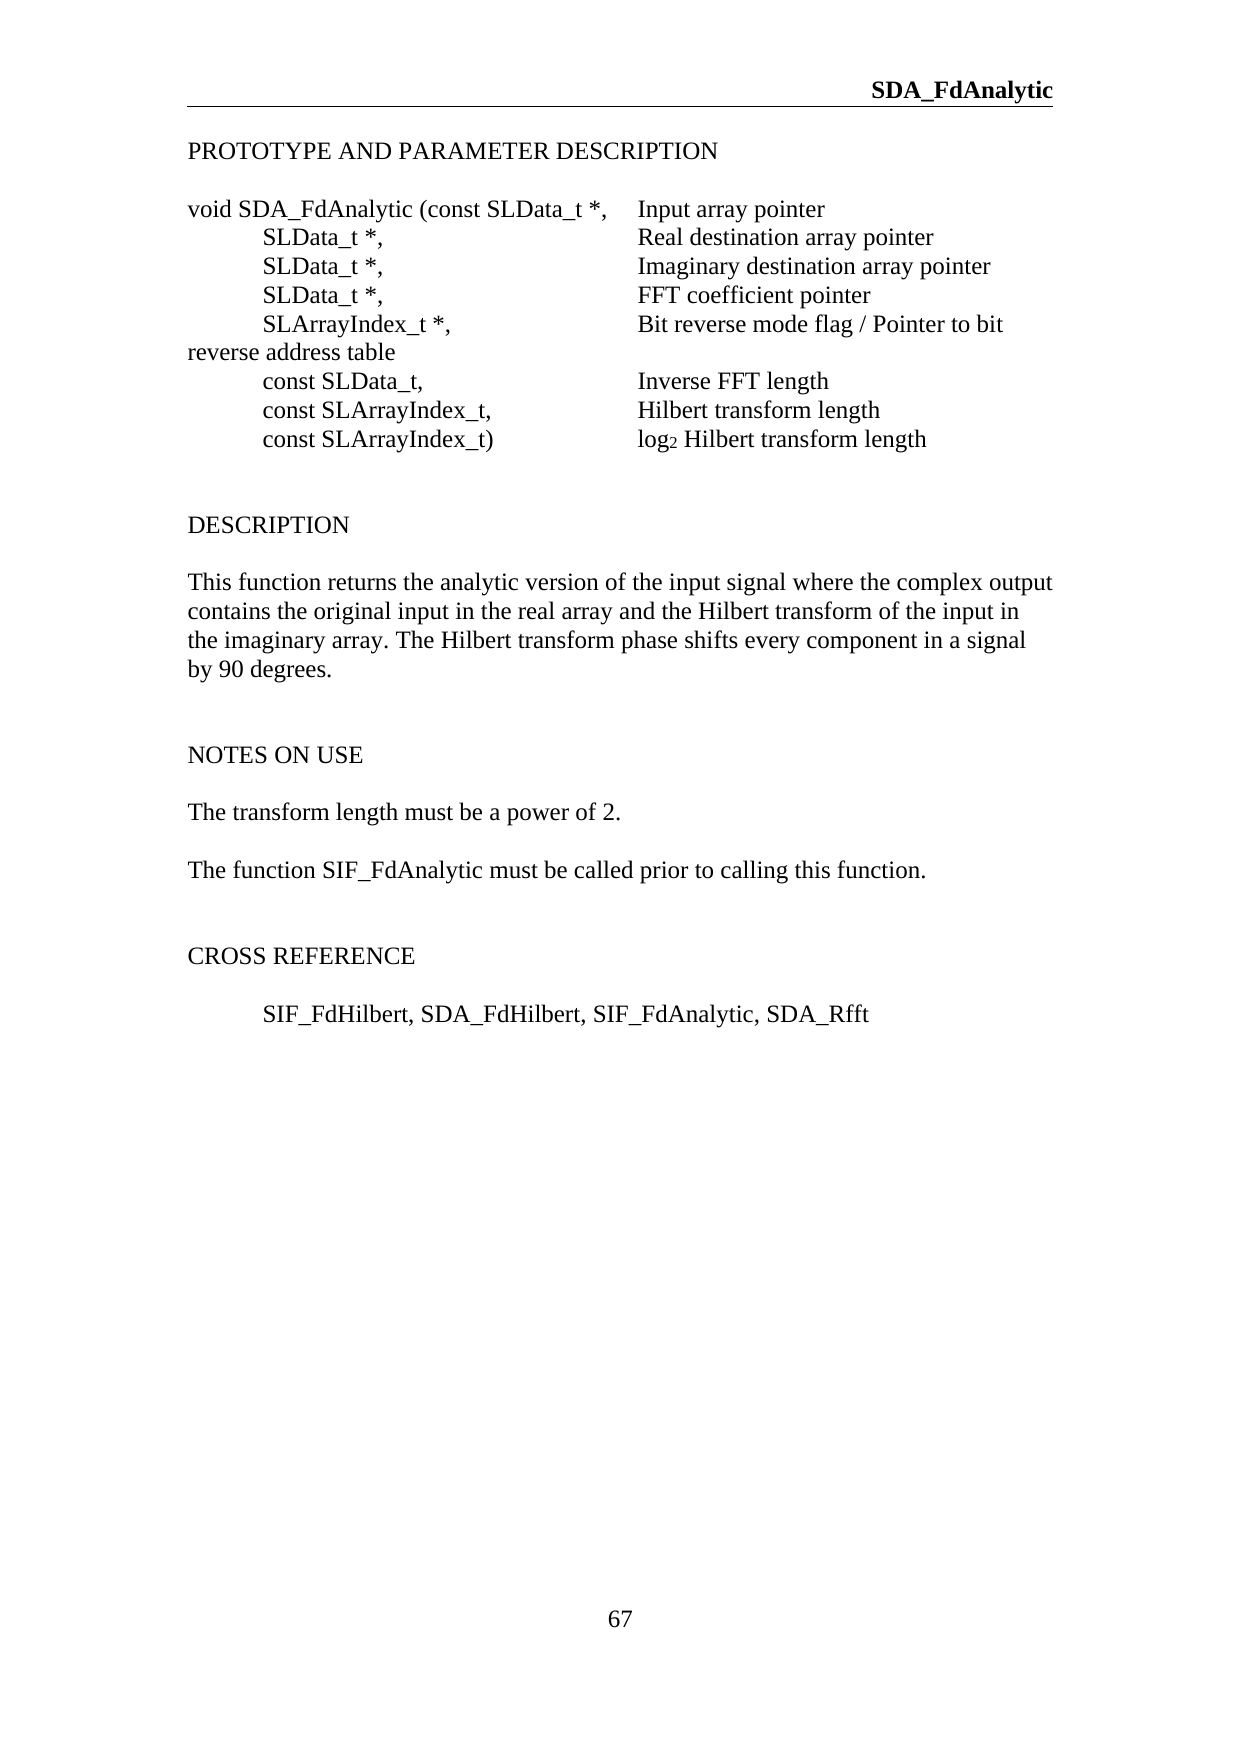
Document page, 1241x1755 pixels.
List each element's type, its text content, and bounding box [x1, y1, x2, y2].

text const SLArrayIndex_t, Hilbert transform length [187, 395, 1053, 424]
text void SDA_FdAnalytic (const SLData_t *, Input array pointer [187, 194, 1053, 222]
text This function returns the analytic version of the input signal where the complex output contains the original input in the real array and the Hilbert transform of the input in the imaginary array. The Hilbert transform phase shifts every component in a signal by 90 degrees. [187, 567, 1053, 682]
text PROTOTYPE AND PARAMETER DESCRIPTION [187, 136, 1053, 165]
text NOTES ON USE [187, 740, 1053, 769]
text SLData_t *, Real destination array pointer [187, 222, 1053, 251]
text SLData_t *, Imaginary destination array pointer [187, 251, 1053, 280]
text SLData_t *, FFT coefficient pointer [187, 280, 1053, 309]
text const SLData_t, Inverse FFT length [187, 366, 1053, 395]
text SLArrayIndex_t *, Bit reverse mode flag / Pointer to bit reverse address table [187, 309, 1053, 366]
text The transform length must be a power of 2. [187, 797, 1053, 826]
text The function SIF_FdAnalytic must be called prior to calling this function. [187, 855, 1053, 884]
text const SLArrayIndex_t) log2 Hilbert transform length [187, 424, 1053, 452]
subtitle SDA_FdAnalytic [187, 75, 1053, 106]
text CROSS REFERENCE [187, 941, 1053, 970]
text DESCRIPTION [187, 510, 1053, 539]
text SIF_FdHilbert, SDA_FdHilbert, SIF_FdAnalytic, SDA_Rfft [187, 999, 1053, 1027]
